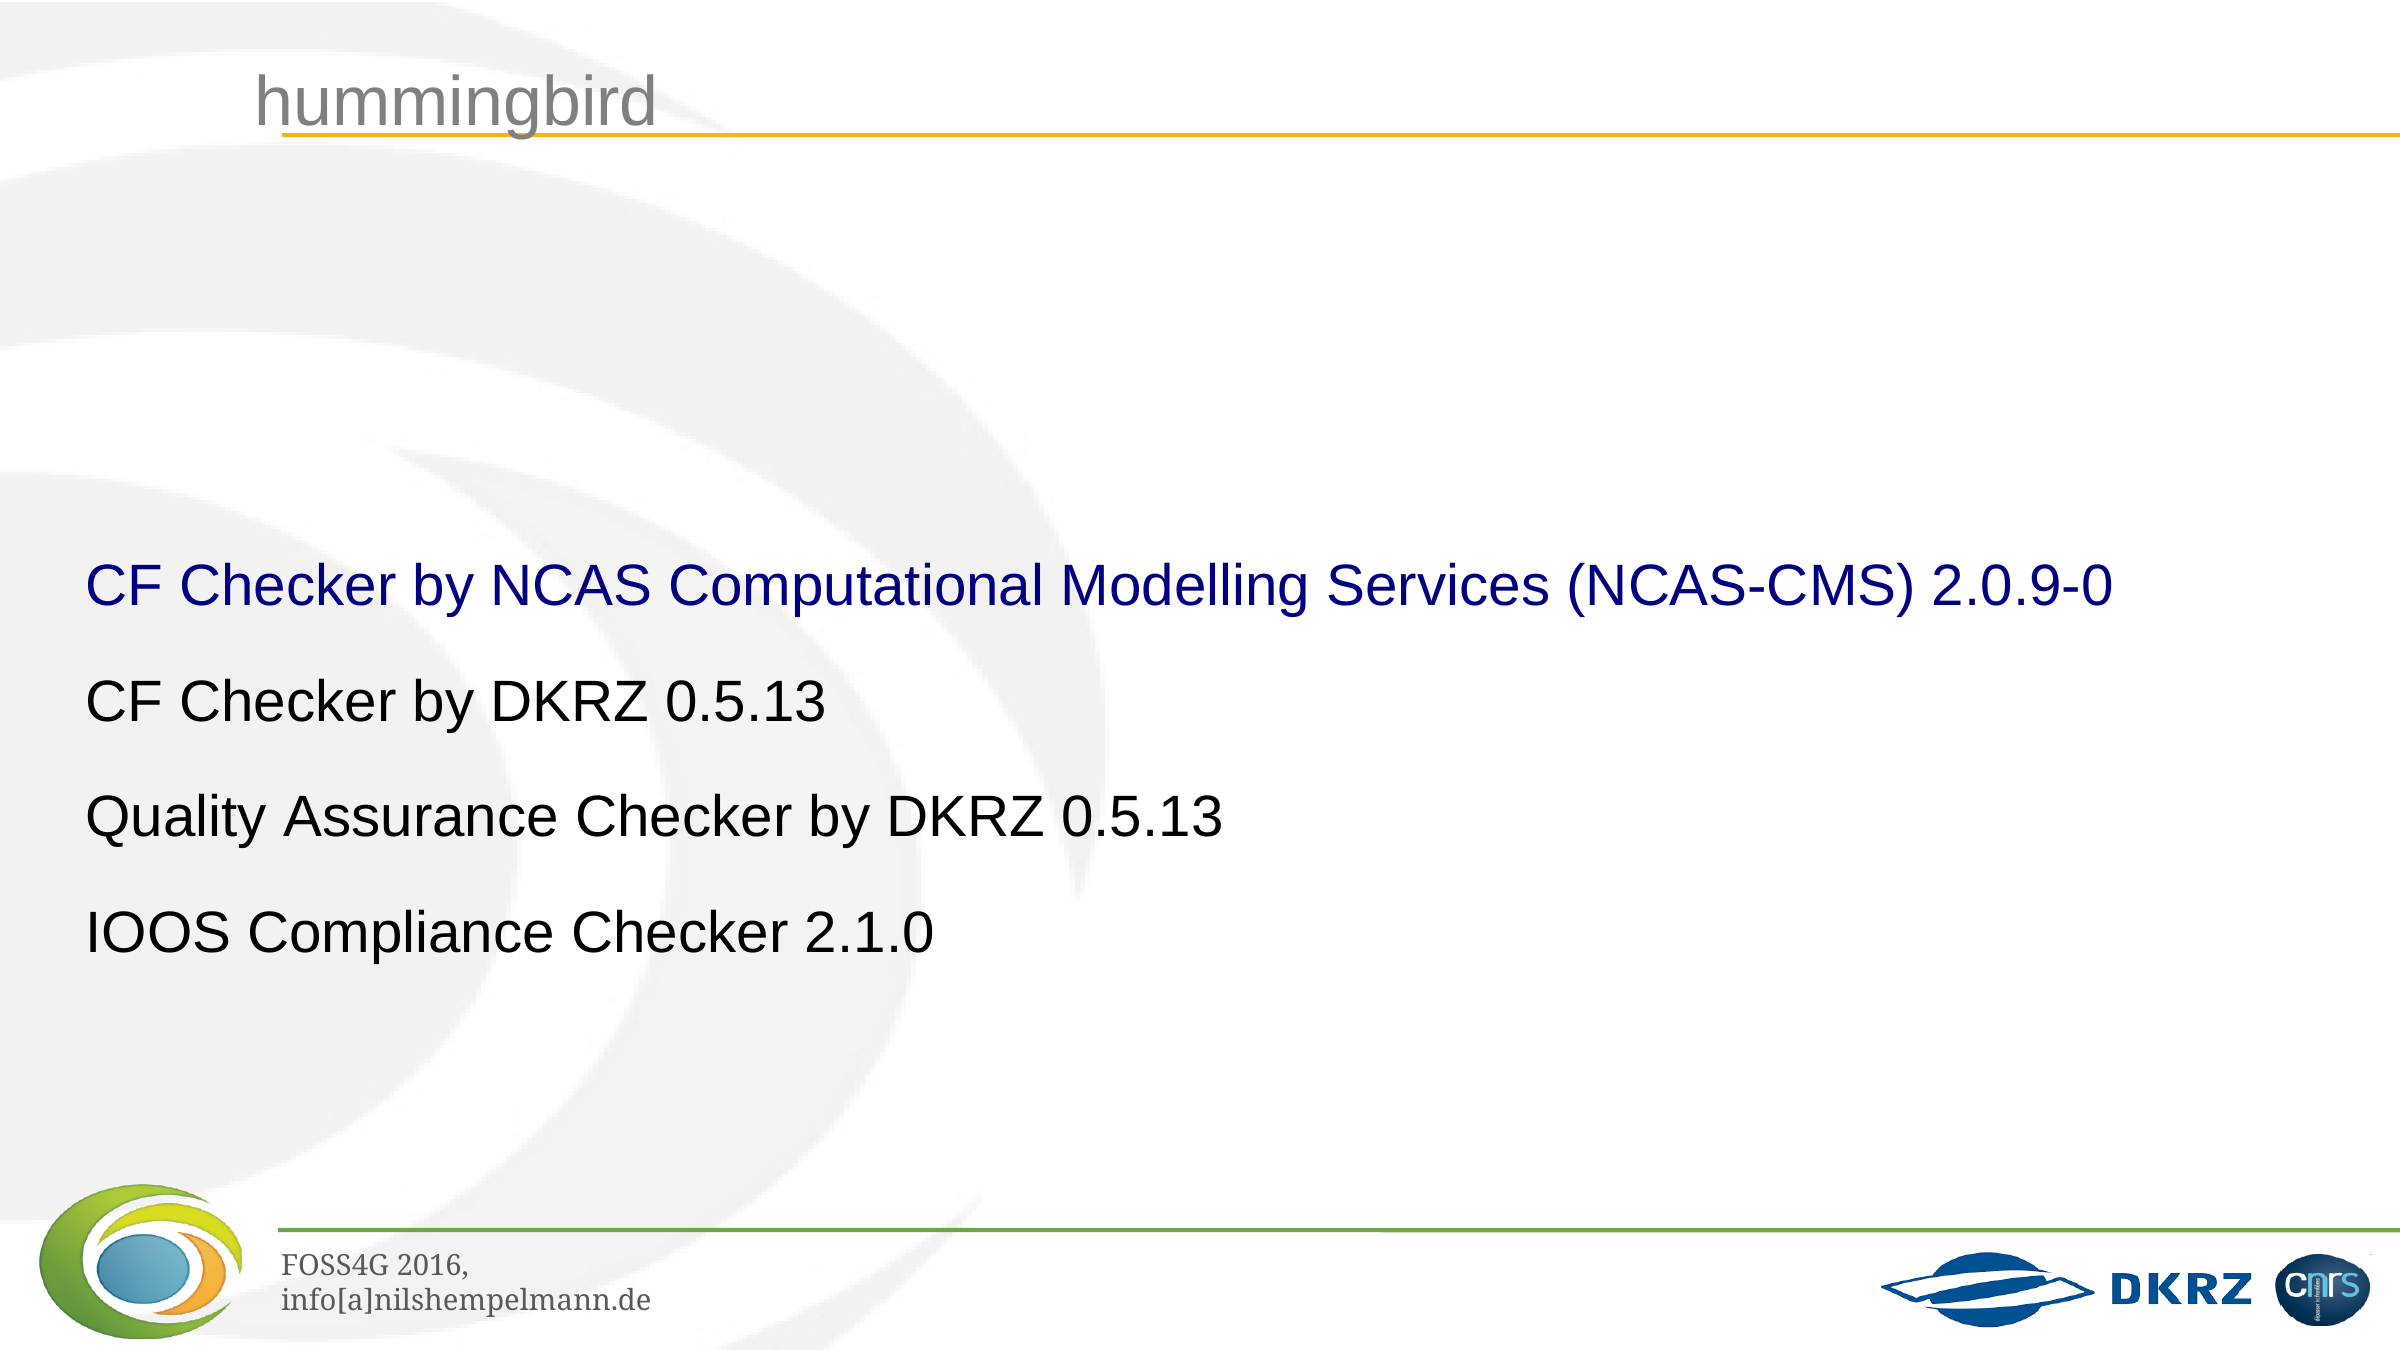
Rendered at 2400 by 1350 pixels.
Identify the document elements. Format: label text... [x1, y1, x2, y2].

picture [0, 0, 2400, 1350]
title hummingbird [200, 47, 780, 158]
text_box CF Checker by NCAS Computational Modelling Services (NCAS-CMS) 2.0.9-0 CF Checker by DKRZ 0.5.13 Quality Assurance Checker by DKRZ 0.5.13 IOOS Compliance Checker 2.1.0 [70, 539, 2292, 972]
